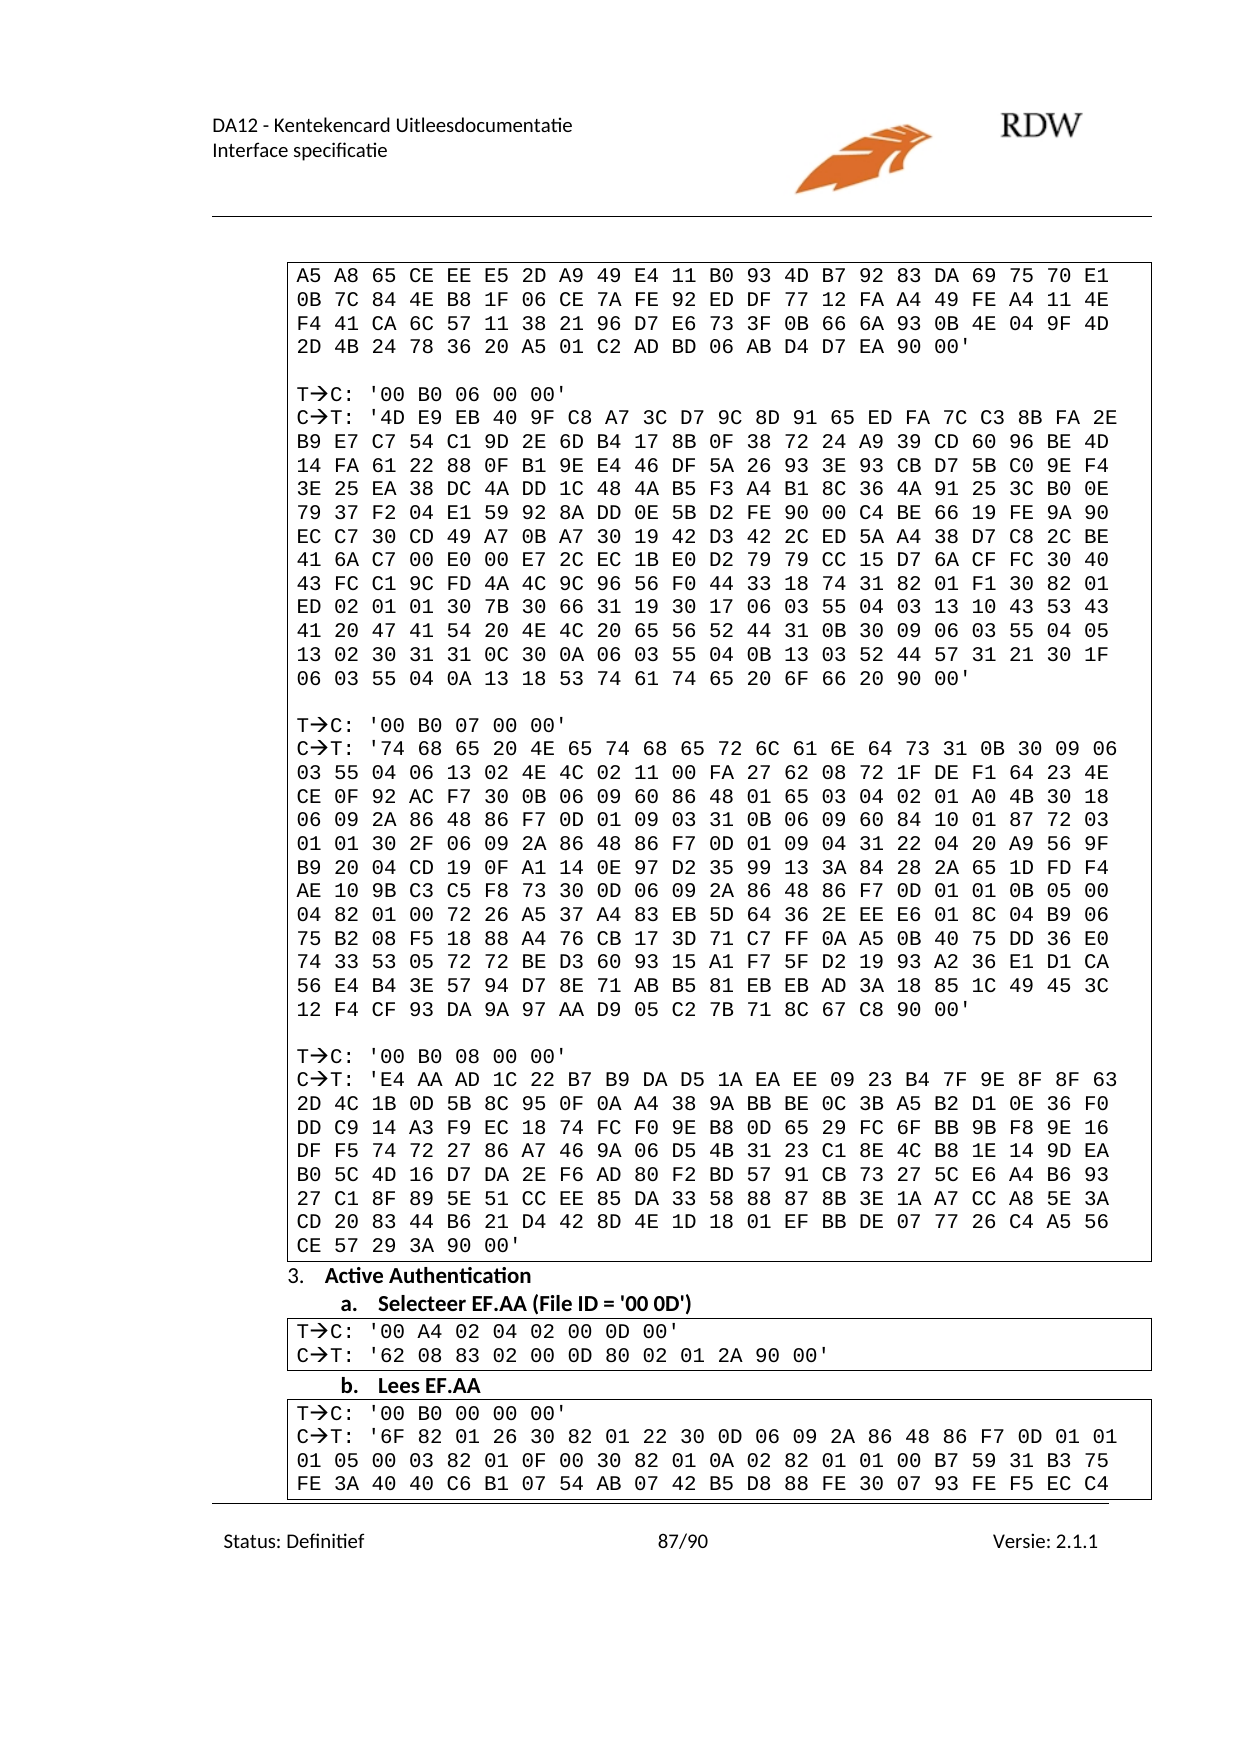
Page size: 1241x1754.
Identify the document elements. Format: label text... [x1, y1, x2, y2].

text TC: '00 B0 00 00 00' [288, 1400, 1151, 1423]
text TC: '00 B0 07 00 00' [288, 711, 1151, 735]
list Selecteer EF.AA (File ID = '00 0D') [340, 1289, 1152, 1318]
text CT: '6F 82 01 26 30 82 01 22 30 0D 06 09 2A 86 48 86 F7 0D 01 01 01 05 00 03 82 01 0F 00 30 82 01 0A 02 82 01 01 00 B7 59 31 B3 75 FE 3A 40 40 C6 B1 07 54 AB 07 42 B5 D8 88 FE 30 07 93 FE F5 EC C4 [288, 1423, 1151, 1499]
text CT: '4D E9 EB 40 9F C8 A7 3C D7 9C 8D 91 65 ED FA 7C C3 8B FA 2E B9 E7 C7 54 C1 9D 2E 6D B4 17 8B 0F 38 72 24 A9 39 CD 60 96 BE 4D 14 FA 61 22 88 0F B1 9E E4 46 DF 5A 26 93 3E 93 CB D7 5B C0 9E F4 3E 25 EA 38 DC 4A DD 1C 48 4A B5 F3 A4 B1 8C 36 4A 91 25 3C B0 0E 79 37 F2 04 E1 59 92 8A DD 0E 5B D2 FE 90 00 C4 BE 66 19 FE 9A 90 EC C7 30 CD 49 A7 0B A7 30 19 42 D3 42 2C ED 5A A4 38 D7 C8 2C BE 41 6A C7 00 E0 00 E7 2C EC 1B E0 D2 79 79 CC 15 D7 6A CF FC 30 40 43 FC C1 9C FD 4A 4C 9C 96 56 F0 44 33 18 74 31 82 01 F1 30 82 01 ED 02 01 01 30 7B 30 66 31 19 30 17 06 03 55 04 03 13 10 43 53 43 41 20 47 41 54 20 4E 4C 20 65 56 52 44 31 0B 30 09 06 03 55 04 05 13 02 30 31 31 0C 30 0A 06 03 55 04 0B 13 03 52 44 57 31 21 30 1F 06 03 55 04 0A 13 18 53 74 61 74 65 20 6F 66 20 90 00' [288, 404, 1151, 691]
list Lees EF.AA [340, 1371, 1152, 1399]
text TC: '00 B0 08 00 00' [288, 1042, 1151, 1066]
text CT: '74 68 65 20 4E 65 74 68 65 72 6C 61 6E 64 73 31 0B 30 09 06 03 55 04 06 13 02 4E 4C 02 11 00 FA 27 62 08 72 1F DE F1 64 23 4E CE 0F 92 AC F7 30 0B 06 09 60 86 48 01 65 03 04 02 01 A0 4B 30 18 06 09 2A 86 48 86 F7 0D 01 09 03 31 0B 06 09 60 84 10 01 87 72 03 01 01 30 2F 06 09 2A 86 48 86 F7 0D 01 09 04 31 22 04 20 A9 56 9F B9 20 04 CD 19 0F A1 14 0E 97 D2 35 99 13 3A 84 28 2A 65 1D FD F4 AE 10 9B C3 C5 F8 73 30 0D 06 09 2A 86 48 86 F7 0D 01 01 0B 05 00 04 82 01 00 72 26 A5 37 A4 83 EB 5D 64 36 2E EE E6 01 8C 04 B9 06 75 B2 08 F5 18 88 A4 76 CB 17 3D 71 C7 FF 0A A5 0B 40 75 DD 36 E0 74 33 53 05 72 72 BE D3 60 93 15 A1 F7 5F D2 19 93 A2 36 E1 D1 CA 56 E4 B4 3E 57 94 D7 8E 71 AB B5 81 EB EB AD 3A 18 85 1C 49 45 3C 12 F4 CF 93 DA 9A 97 AA D9 05 C2 7B 71 8C 67 C8 90 00' [288, 735, 1151, 1022]
text A5 A8 65 CE EE E5 2D A9 49 E4 11 B0 93 4D B7 92 83 DA 69 75 70 E1 0B 7C 84 4E B8 1F 06 CE 7A FE 92 ED DF 77 12 FA A4 49 FE A4 11 4E F4 41 CA 6C 57 11 38 21 96 D7 E6 73 3F 0B 66 6A 93 0B 4E 04 9F 4D 2D 4B 24 78 36 20 A5 01 C2 AD BD 06 AB D4 D7 EA 90 00' [288, 263, 1151, 360]
list Active Authentication [287, 1262, 1152, 1289]
text TC: '00 B0 06 00 00' [288, 380, 1151, 404]
text CT: 'E4 AA AD 1C 22 B7 B9 DA D5 1A EA EE 09 23 B4 7F 9E 8F 8F 63 2D 4C 1B 0D 5B 8C 95 0F 0A A4 38 9A BB BE 0C 3B A5 B2 D1 0E 36 F0 DD C9 14 A3 F9 EC 18 74 FC F0 9E B8 0D 65 29 FC 6F BB 9B F8 9E 16 DF F5 74 72 27 86 A7 46 9A 06 D5 4B 31 23 C1 8E 4C B8 1E 14 9D EA B0 5C 4D 16 D7 DA 2E F6 AD 80 F2 BD 57 91 CB 73 27 5C E6 A4 B6 93 27 C1 8F 89 5E 51 CC EE 85 DA 33 58 88 87 8B 3E 1A A7 CC A8 5E 3A CD 20 83 44 B6 21 D4 42 8D 4E 1D 18 01 EF BB DE 07 77 26 C4 A5 56 CE 57 29 3A 90 00' [288, 1066, 1151, 1261]
text TC: '00 A4 02 04 02 00 0D 00' [288, 1319, 1151, 1341]
text CT: '62 08 83 02 00 0D 80 02 01 2A 90 00' [288, 1341, 1151, 1370]
